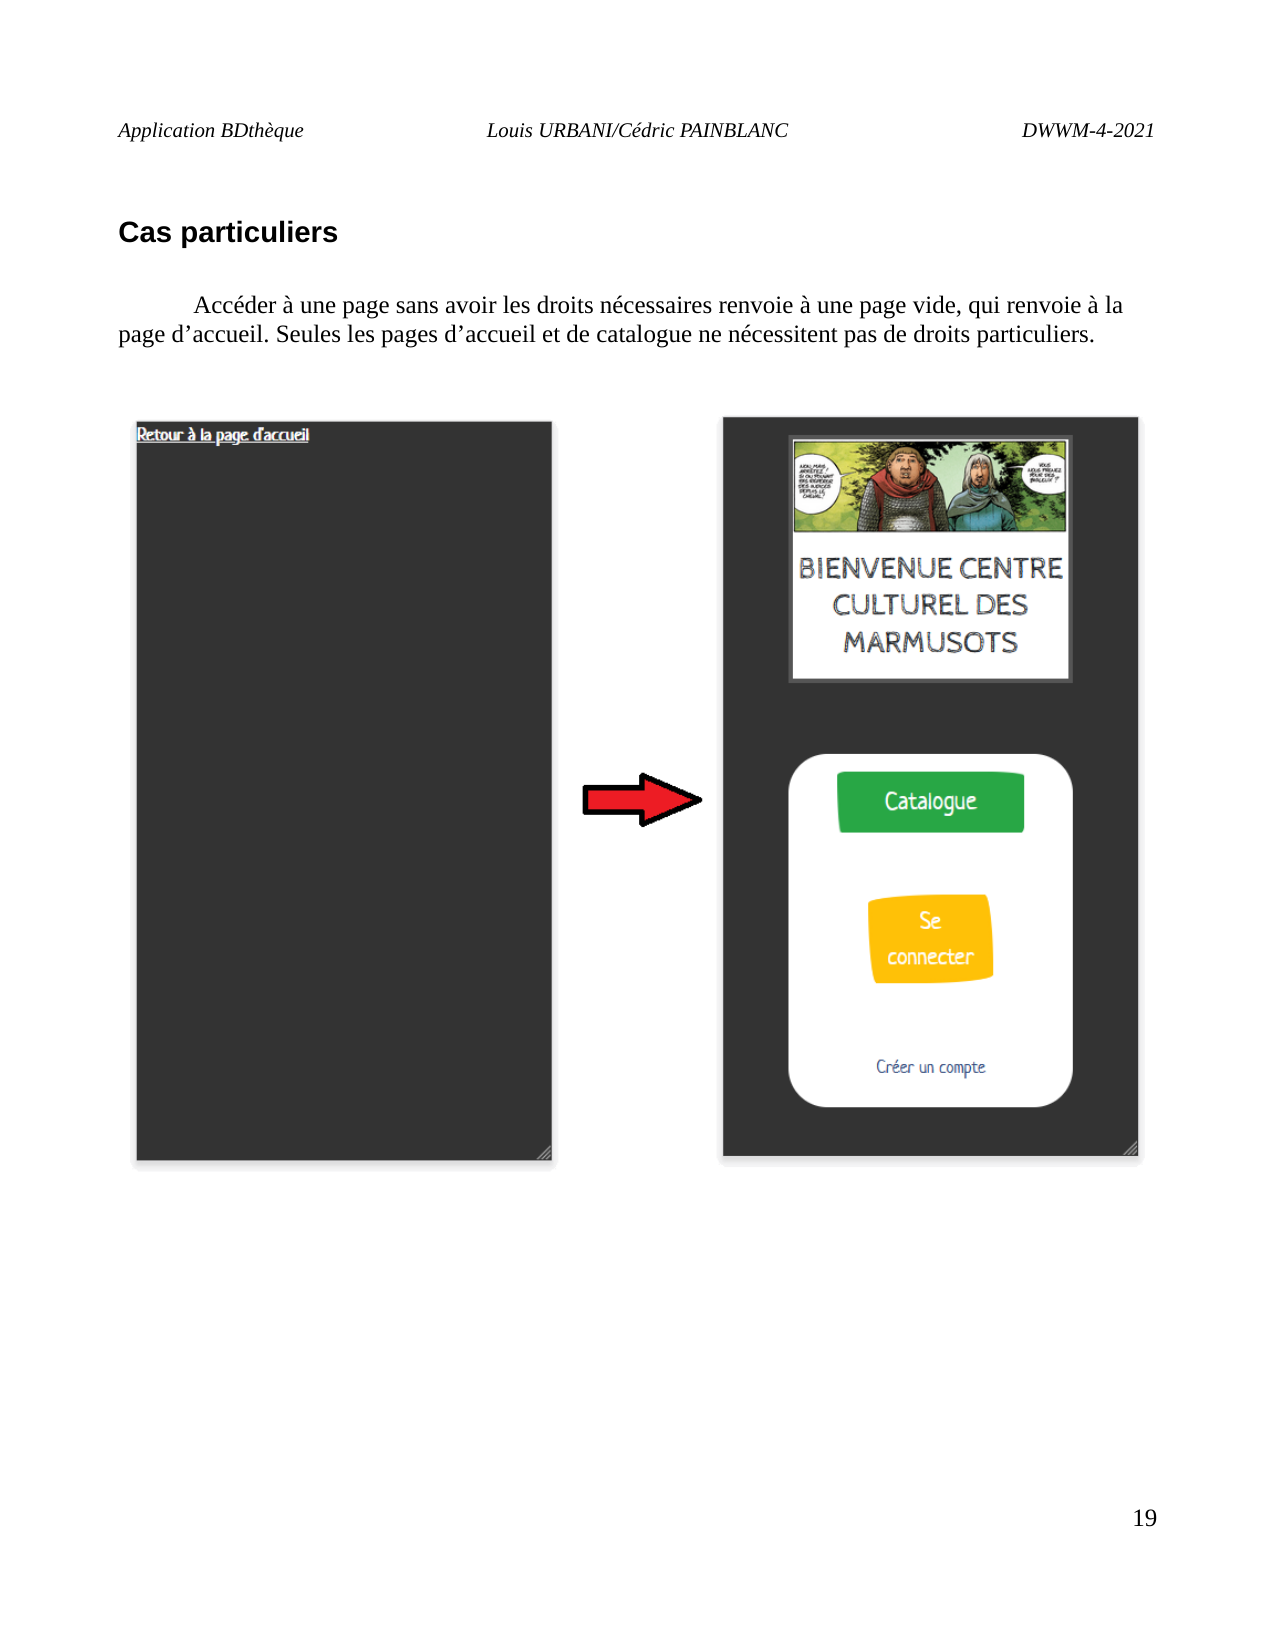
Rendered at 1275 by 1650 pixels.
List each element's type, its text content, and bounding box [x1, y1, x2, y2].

subtitle Cas particuliers [118, 215, 1157, 249]
picture [118, 405, 1157, 1197]
text Accéder à une page sans avoir les droits nécessaires renvoie à une page vide, qui renvoie à la page d’accueil. Seules les pages d’accueil et de catalogue ne nécessitent pas de droits particuliers. [118, 290, 1157, 347]
